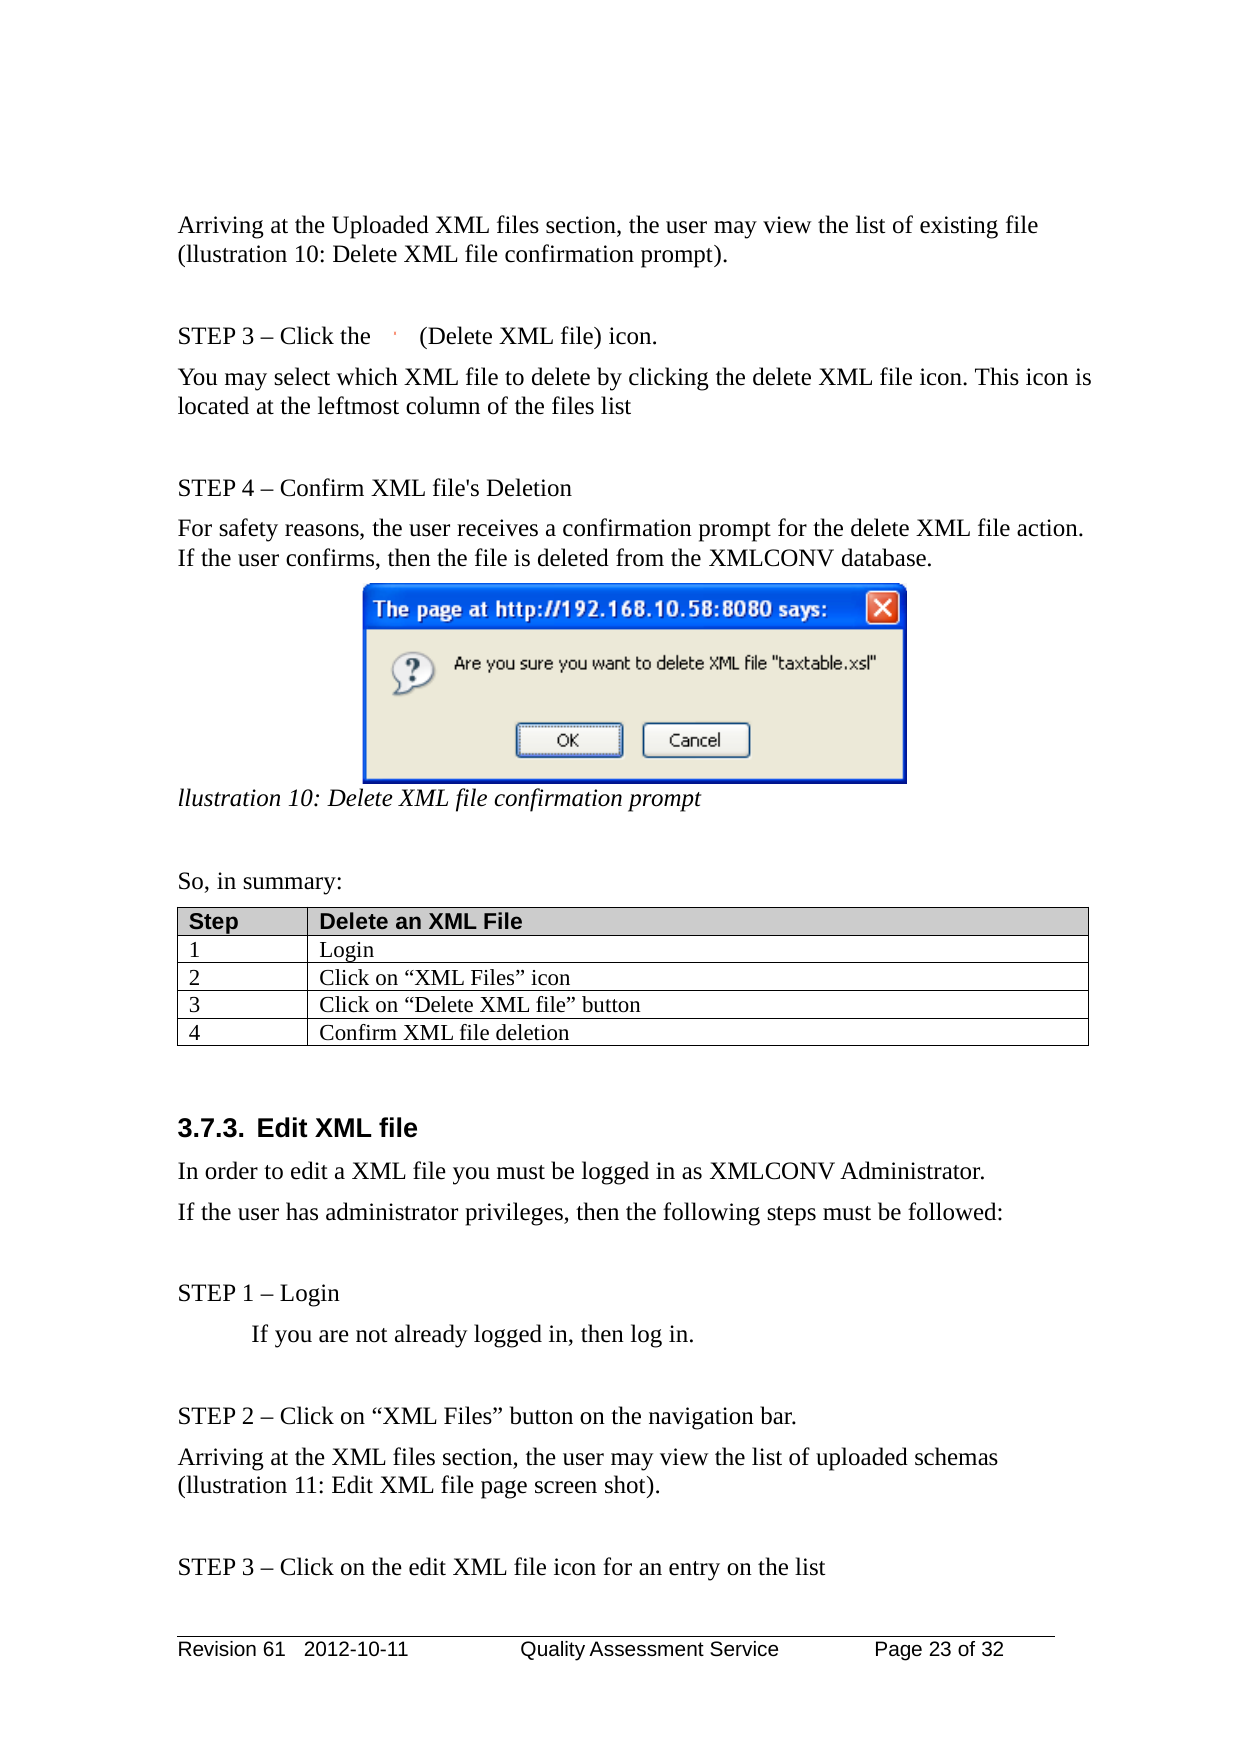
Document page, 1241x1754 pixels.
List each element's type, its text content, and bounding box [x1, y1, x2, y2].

text STEP 2 – Click on “XML Files” button on the navigation bar. [177, 1401, 1092, 1429]
text In order to edit a XML file you must be logged in as XMLCONV Administrator. [177, 1156, 1092, 1184]
table_cell Click on “Delete XML file” button [308, 991, 1088, 1017]
text If you are not already logged in, then log in. [177, 1319, 1092, 1348]
text So, in summary: [177, 866, 1092, 895]
text STEP 1 – Login [177, 1278, 1092, 1307]
table_cell 1 [178, 936, 307, 962]
text STEP 3 – Click the (Delete XML file) icon. [177, 321, 1092, 350]
subtitle Edit XML file [177, 1112, 1092, 1143]
table_cell Confirm XML file deletion [308, 1019, 1088, 1045]
table_cell 4 [178, 1019, 307, 1045]
table_header Step [178, 908, 307, 935]
text Arriving at the XML files section, the user may view the list of uploaded schemas (llustration 11: Edit XML file page screen shot). [177, 1441, 1092, 1499]
text You may select which XML file to delete by clicking the delete XML file icon. This icon is located at the leftmost column of the files list [177, 362, 1092, 420]
table_header Delete an XML File [308, 908, 1088, 935]
text Arriving at the Uploaded XML files section, the user may view the list of existing file (llustration 10: Delete XML file confirmation prompt). [177, 210, 1092, 268]
table_cell Click on “XML Files” icon [308, 963, 1088, 990]
text llustration 10: Delete XML file confirmation prompt [177, 596, 1092, 812]
table_cell 3 [178, 991, 307, 1017]
table_cell 2 [178, 963, 307, 990]
text STEP 3 – Click on the edit XML file icon for an entry on the list [177, 1552, 1092, 1581]
text If the user has administrator privileges, then the following steps must be followed: [177, 1196, 1092, 1225]
text For safety reasons, the user receives a confirmation prompt for the delete XML file action. If the user confirms, then the file is deleted from the XMLCONV database. [177, 513, 1092, 571]
table_cell Login [308, 936, 1088, 962]
text STEP 4 – Confirm XML file's Deletion [177, 472, 1092, 502]
